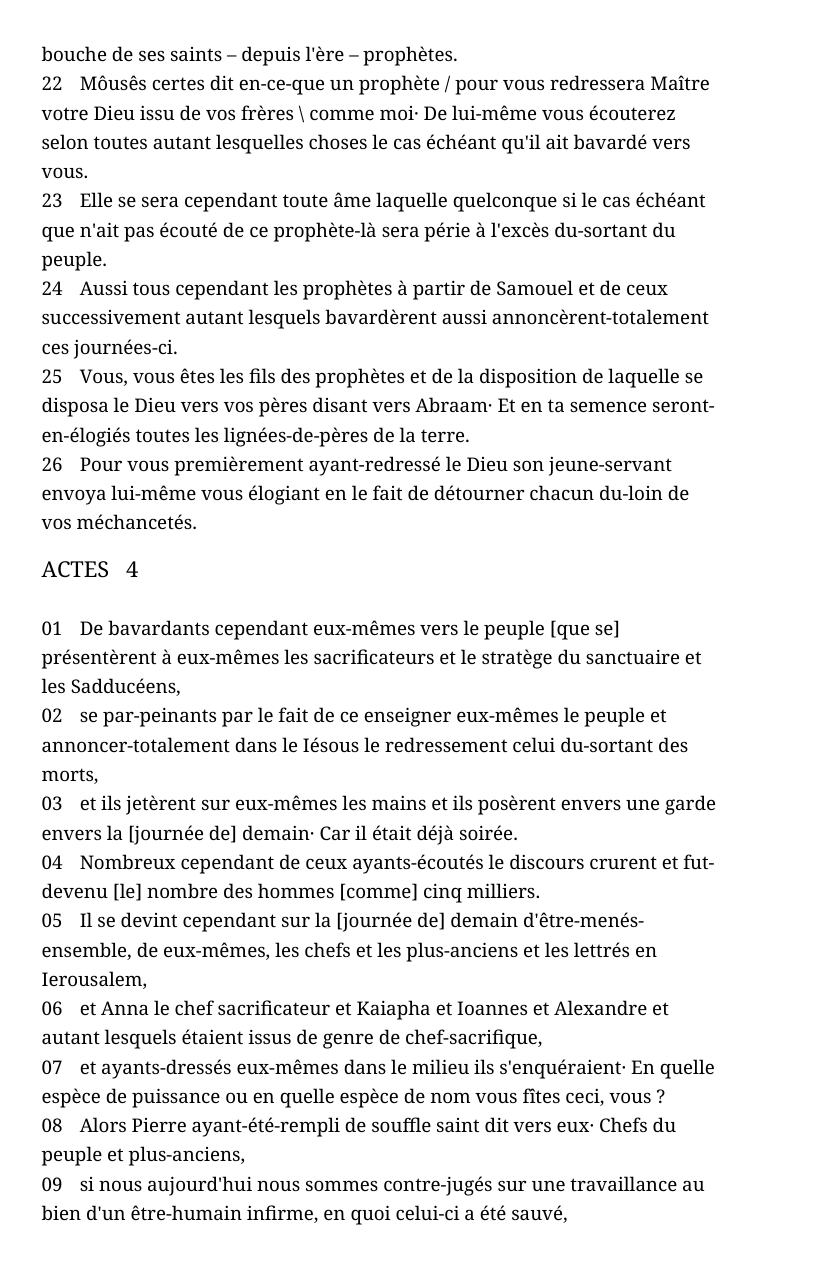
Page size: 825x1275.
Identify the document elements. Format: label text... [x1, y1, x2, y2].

text 01 De bavardants cependant eux-mêmes vers le peuple [que se] présentèrent à eux-mêmes les sacrificateurs et le stratège du sanctuaire et les Sadducéens, 02 se par-peinants par le fait de ce enseigner eux-mêmes le peuple et annoncer-totalement dans le Iésous le redressement celui du-sortant des morts, 03 et ils jetèrent sur eux-mêmes les mains et ils posèrent envers une garde envers la [journée de] demain· Car il était déjà soirée. 04 Nombreux cependant de ceux ayants-écoutés le discours crurent et fut-devenu [le] nombre des hommes [comme] cinq milliers. 05 Il se devint cependant sur la [journée de] demain d'être-menés-ensemble, de eux-mêmes, les chefs et les plus-anciens et les lettrés en Ierousalem, 06 et Anna le chef sacrificateur et Kaiapha et Ioannes et Alexandre et autant lesquels étaient issus de genre de chef-sacrifique, 07 et ayants-dressés eux-mêmes dans le milieu ils s'enquéraient· En quelle espèce de puissance ou en quelle espèce de nom vous fîtes ceci, vous ? 08 Alors Pierre ayant-été-rempli de souffle saint dit vers eux· Chefs du peuple et plus-anciens, 09 si nous aujourd'hui nous sommes contre-jugés sur une travaillance au bien d'un être-humain infirme, en quoi celui-ci a été sauvé, [41, 588, 724, 1226]
text ACTES 4 [41, 553, 724, 583]
text bouche de ses saints – depuis l'ère – prophètes. 22 Môusês certes dit en-ce-que un prophète / pour vous redressera Maître votre Dieu issu de vos frères \ comme moi· De lui-même vous écouterez selon toutes autant lesquelles choses le cas échéant qu'il ait bavardé vers vous. 23 Elle se sera cependant toute âme laquelle quelconque si le cas échéant que n'ait pas écouté de ce prophète-là sera périe à l'excès du-sortant du peuple. 24 Aussi tous cependant les prophètes à partir de Samouel et de ceux successivement autant lesquels bavardèrent aussi annoncèrent-totalement ces journées-ci. 25 Vous, vous êtes les fils des prophètes et de la disposition de laquelle se disposa le Dieu vers vos pères disant vers Abraam· Et en ta semence seront-en-élogiés toutes les lignées-de-pères de la terre. 26 Pour vous premièrement ayant-redressé le Dieu son jeune-servant envoya lui-même vous élogiant en le fait de détourner chacun du-loin de vos méchancetés. [41, 41, 724, 535]
